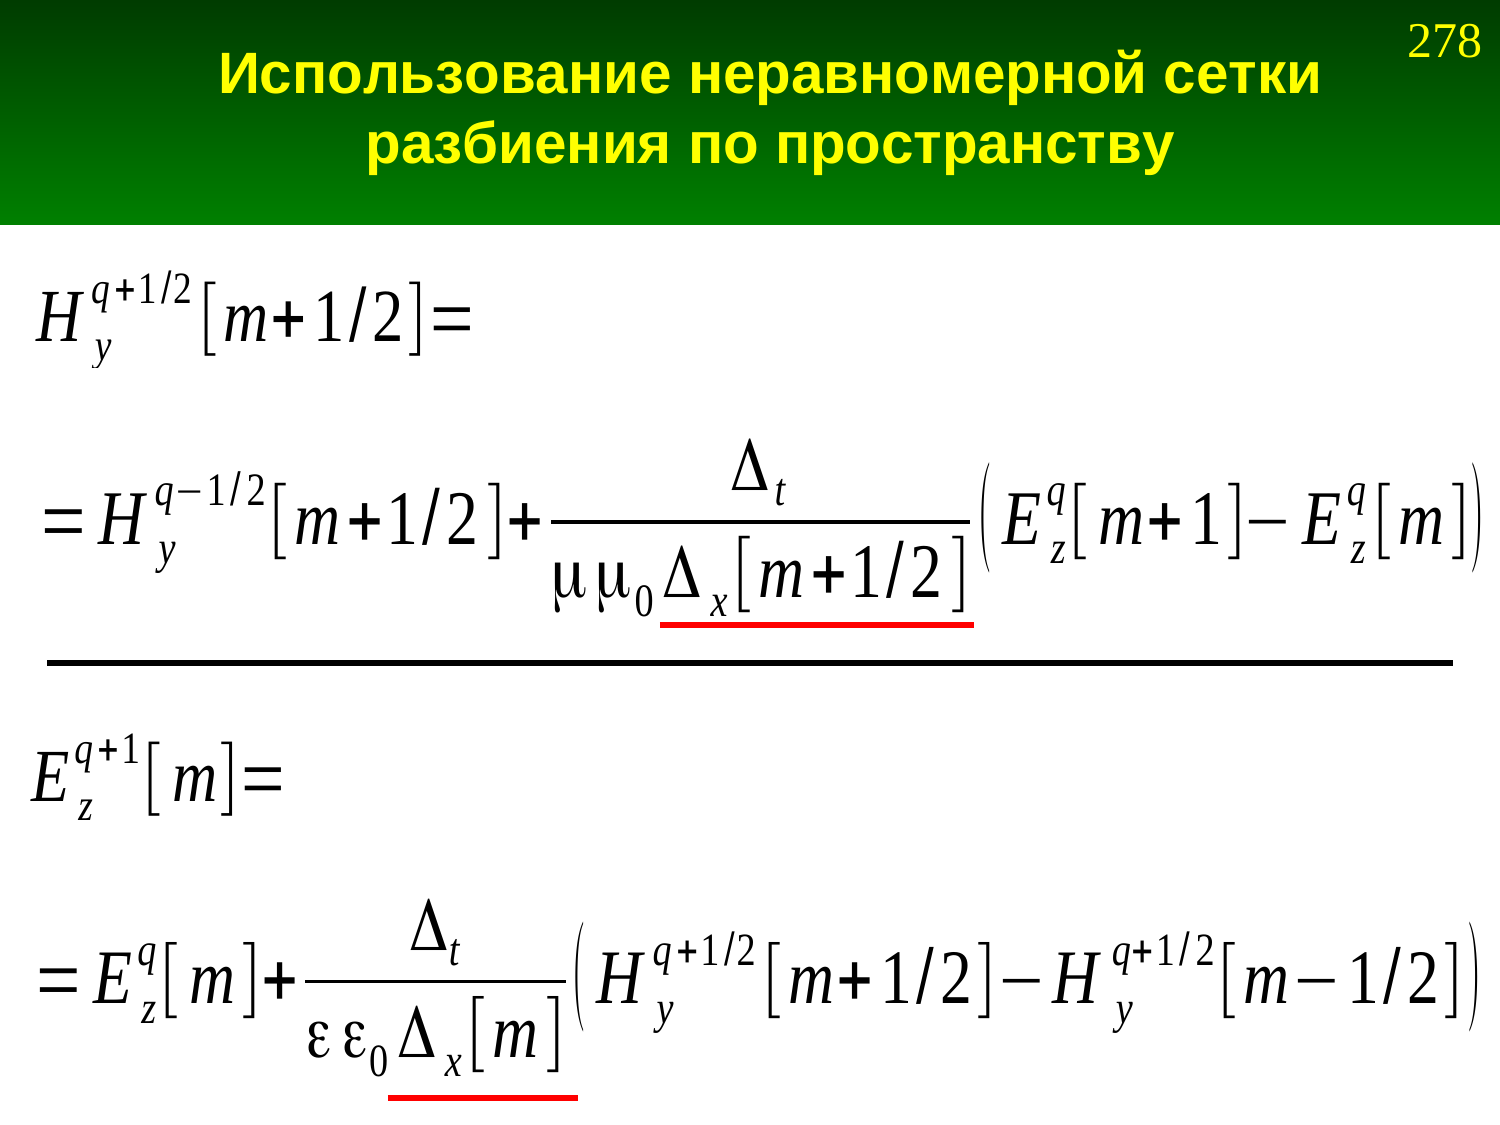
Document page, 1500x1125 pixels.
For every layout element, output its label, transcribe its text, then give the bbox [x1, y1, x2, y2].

chart [16, 261, 494, 368]
chart [17, 892, 1495, 1085]
title Использование неравномерной сетки разбиения по пространству [100, 7, 1441, 204]
chart [11, 721, 305, 828]
chart [22, 432, 1499, 626]
